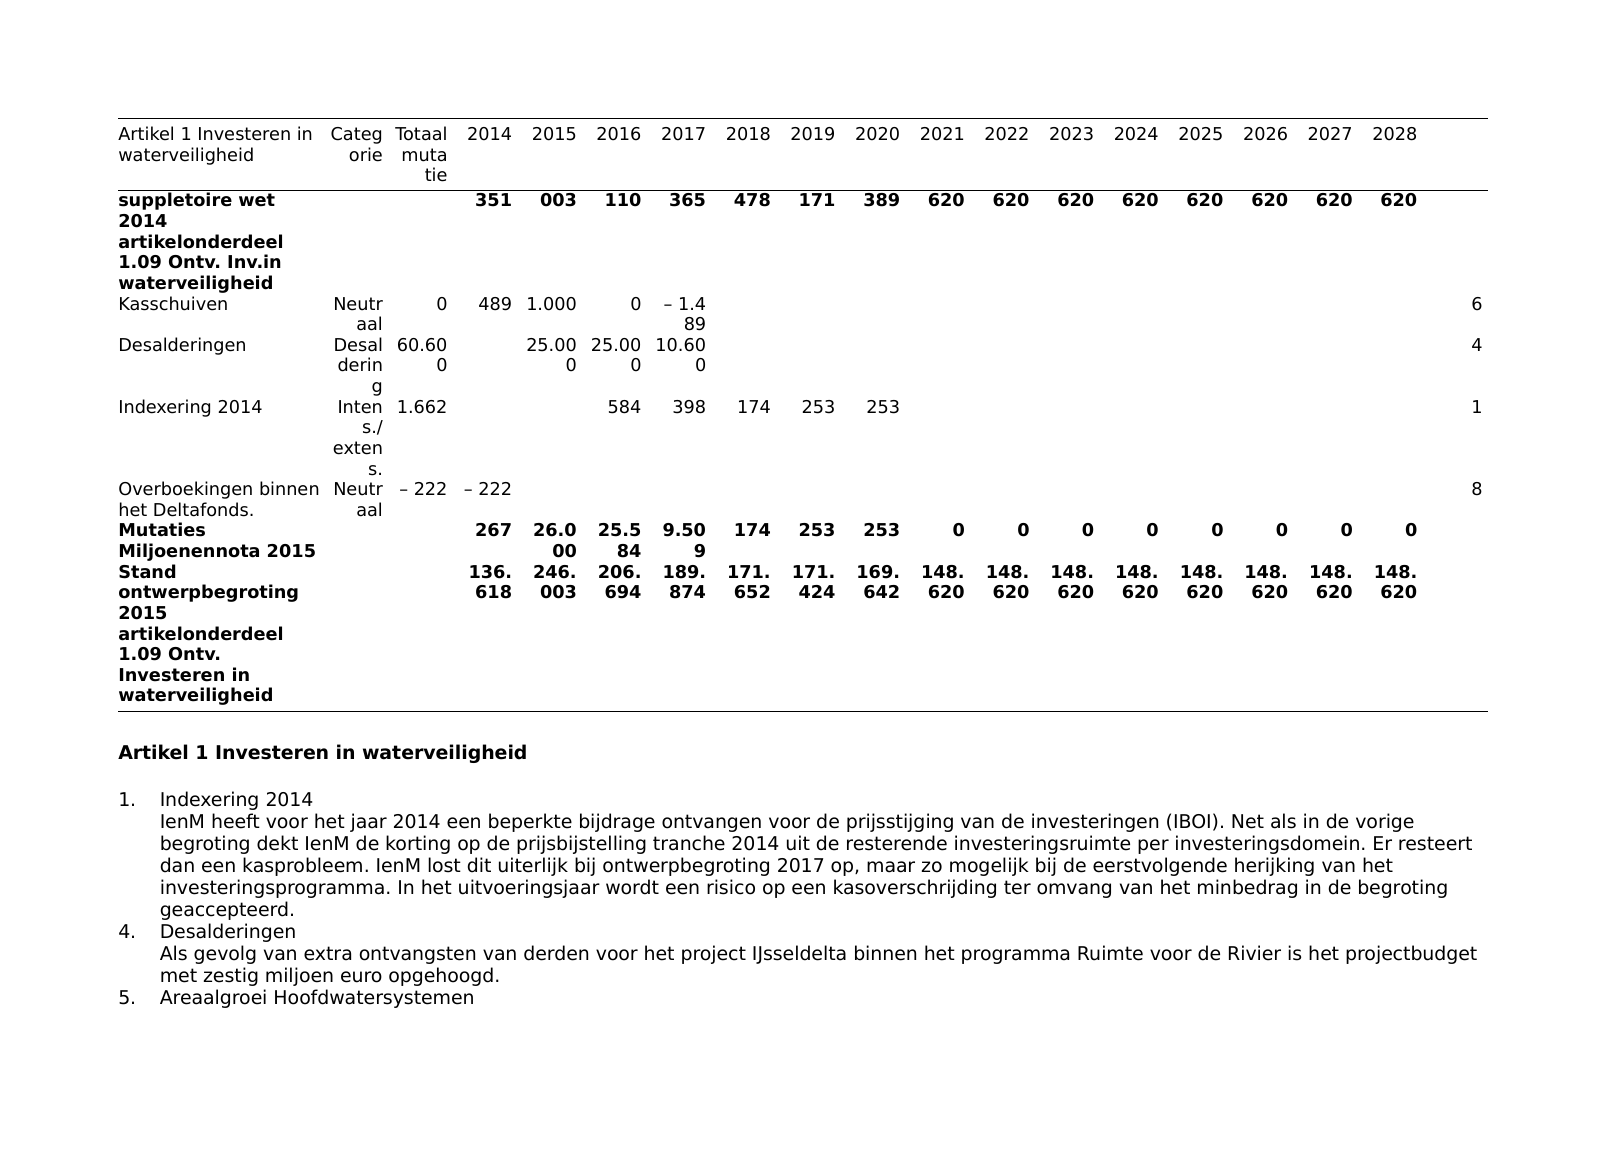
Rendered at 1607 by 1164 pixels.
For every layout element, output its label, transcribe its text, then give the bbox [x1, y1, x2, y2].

table_cell 148.620 [1359, 562, 1423, 711]
table_cell [906, 479, 970, 520]
table_cell 0 [1294, 520, 1358, 562]
table_cell Desalderingen [118, 335, 324, 397]
table_cell [647, 479, 712, 520]
table_cell 620 [1359, 191, 1423, 293]
table_cell [1100, 397, 1164, 479]
table_cell [1035, 479, 1100, 520]
table_cell 478 [712, 191, 776, 293]
table_cell 6 [1423, 294, 1488, 335]
table_cell – 1.489 [647, 294, 712, 335]
table_cell [906, 335, 970, 397]
table_cell [841, 479, 906, 520]
table_cell [776, 479, 841, 520]
table_header 2023 [1035, 119, 1100, 190]
table_cell [1229, 335, 1294, 397]
table_cell 489 [453, 294, 518, 335]
table_cell [712, 335, 776, 397]
table_header 2024 [1100, 119, 1164, 190]
table_cell [583, 479, 647, 520]
table_header Categorie [324, 119, 388, 190]
text 5. Areaalgroei Hoofdwatersystemen [118, 987, 1488, 1008]
table_header 2017 [647, 119, 712, 190]
table_header [1423, 119, 1488, 190]
table_cell 10.600 [647, 335, 712, 397]
table_header 2020 [841, 119, 906, 190]
table_cell 148.620 [1229, 562, 1294, 711]
table_cell [841, 335, 906, 397]
table_cell 8 [1423, 479, 1488, 520]
table_cell 174 [712, 520, 776, 562]
table_cell [1100, 335, 1164, 397]
table_cell 620 [1164, 191, 1229, 293]
table_cell [906, 294, 970, 335]
table_cell [1359, 294, 1423, 335]
table_cell Intens./ extens. [324, 397, 388, 479]
table_cell [776, 335, 841, 397]
table_cell [1229, 479, 1294, 520]
table_cell [1164, 397, 1229, 479]
table_cell [970, 479, 1035, 520]
table_cell [1359, 397, 1423, 479]
table_cell Mutaties Miljoenennota 2015 [118, 520, 324, 562]
text IenM heeft voor het jaar 2014 een beperkte bijdrage ontvangen voor de prijsstijging van de investeringen (IBOI). Net als in de vorige begroting dekt IenM de korting op de prijsbijstelling tranche 2014 uit de resterende investeringsruimte per investeringsdomein. Er resteert dan een kasprobleem. IenM lost dit uiterlijk bij ontwerpbegroting 2017 op, maar zo mogelijk bij de eerstvolgende herijking van het investeringsprogramma. In het uitvoeringsjaar wordt een risico op een kasoverschrijding ter omvang van het minbedrag in de begroting geaccepteerd. [159, 811, 1488, 921]
table_cell 620 [1294, 191, 1358, 293]
table_cell 148.620 [1035, 562, 1100, 711]
table_cell [1035, 397, 1100, 479]
table_cell 26.000 [518, 520, 582, 562]
table_header 2028 [1359, 119, 1423, 190]
table_cell 136.618 [453, 562, 518, 711]
table_cell [518, 397, 582, 479]
table_cell [324, 562, 388, 711]
table_cell – 222 [453, 479, 518, 520]
table_header 2016 [583, 119, 647, 190]
table_cell [1035, 335, 1100, 397]
table_cell 351 [453, 191, 518, 293]
table_cell [1294, 294, 1358, 335]
table_cell 1.662 [389, 397, 453, 479]
table_cell [1229, 397, 1294, 479]
table_cell Neutraal [324, 479, 388, 520]
table_cell 171.652 [712, 562, 776, 711]
table_header 2022 [970, 119, 1035, 190]
table_cell 365 [647, 191, 712, 293]
table_cell [970, 294, 1035, 335]
table_cell [1294, 479, 1358, 520]
text 1. Indexering 2014 [118, 789, 1488, 811]
table_cell [389, 562, 453, 711]
table_cell [389, 520, 453, 562]
table_cell [389, 191, 453, 293]
table_cell 110 [583, 191, 647, 293]
table_cell [453, 335, 518, 397]
table_cell [776, 294, 841, 335]
table_cell [906, 397, 970, 479]
table_cell [518, 479, 582, 520]
table_cell 148.620 [1164, 562, 1229, 711]
table_cell [1164, 335, 1229, 397]
table_header 2025 [1164, 119, 1229, 190]
text Als gevolg van extra ontvangsten van derden voor het project IJsseldelta binnen het programma Ruimte voor de Rivier is het projectbudget met zestig miljoen euro opgehoogd. [159, 943, 1488, 987]
table_cell [712, 294, 776, 335]
table_cell 148.620 [970, 562, 1035, 711]
table_header 2021 [906, 119, 970, 190]
table_cell 620 [906, 191, 970, 293]
table_cell – 222 [389, 479, 453, 520]
subtitle Artikel 1 Investeren in waterveiligheid [118, 742, 1488, 764]
table_cell 253 [841, 397, 906, 479]
table_cell 25.584 [583, 520, 647, 562]
table_cell [324, 520, 388, 562]
table_cell 0 [1164, 520, 1229, 562]
table_cell [1423, 520, 1488, 562]
text 4. Desalderingen [118, 921, 1488, 943]
table_cell 267 [453, 520, 518, 562]
table_cell 0 [906, 520, 970, 562]
table_header Artikel 1 Investeren in waterveiligheid [118, 119, 324, 190]
table_cell [1423, 191, 1488, 293]
table_cell [1423, 562, 1488, 711]
table_cell suppletoire wet 2014 artikelonderdeel 1.09 Ontv. Inv.in waterveiligheid [118, 191, 324, 293]
table_cell [1100, 294, 1164, 335]
table_header 2027 [1294, 119, 1358, 190]
table_cell 584 [583, 397, 647, 479]
table_header 2026 [1229, 119, 1294, 190]
table_cell 620 [1229, 191, 1294, 293]
table_cell 174 [712, 397, 776, 479]
table_cell [1164, 294, 1229, 335]
table_cell 148.620 [1294, 562, 1358, 711]
table_cell 189.874 [647, 562, 712, 711]
table_cell 9.509 [647, 520, 712, 562]
table_cell [1229, 294, 1294, 335]
table_header 2015 [518, 119, 582, 190]
table_header 2019 [776, 119, 841, 190]
table_cell [453, 397, 518, 479]
table_cell 0 [970, 520, 1035, 562]
table_cell [1294, 335, 1358, 397]
table_header 2018 [712, 119, 776, 190]
table_cell 148.620 [906, 562, 970, 711]
table_cell [970, 335, 1035, 397]
table_cell 253 [776, 397, 841, 479]
table_cell Kasschuiven [118, 294, 324, 335]
table_cell 620 [1035, 191, 1100, 293]
table_cell 1.000 [518, 294, 582, 335]
table_cell 253 [776, 520, 841, 562]
table_cell [1164, 479, 1229, 520]
table_cell [1359, 479, 1423, 520]
table_cell 389 [841, 191, 906, 293]
table_cell 0 [389, 294, 453, 335]
table_cell 171 [776, 191, 841, 293]
table_cell 171.424 [776, 562, 841, 711]
table_cell 253 [841, 520, 906, 562]
table_header Totaal mutatie [389, 119, 453, 190]
table_header 2014 [453, 119, 518, 190]
table_cell 246.003 [518, 562, 582, 711]
table_cell Neutraal [324, 294, 388, 335]
table_cell 398 [647, 397, 712, 479]
table_cell 0 [1035, 520, 1100, 562]
table_cell Stand ontwerpbegroting 2015 artikelonderdeel 1.09 Ontv. Investeren in waterveiligheid [118, 562, 324, 711]
table_cell 25.000 [518, 335, 582, 397]
table_cell 1 [1423, 397, 1488, 479]
table_cell 0 [1229, 520, 1294, 562]
table_cell 620 [1100, 191, 1164, 293]
table_cell 60.600 [389, 335, 453, 397]
table_cell 206.694 [583, 562, 647, 711]
table_cell [712, 479, 776, 520]
table_cell Indexering 2014 [118, 397, 324, 479]
table_cell [1035, 294, 1100, 335]
table_cell 4 [1423, 335, 1488, 397]
table_cell 0 [1100, 520, 1164, 562]
table_cell 25.000 [583, 335, 647, 397]
table_cell 0 [583, 294, 647, 335]
table_cell [1100, 479, 1164, 520]
table_cell [1294, 397, 1358, 479]
table_cell 169.642 [841, 562, 906, 711]
table_cell [970, 397, 1035, 479]
table_cell [841, 294, 906, 335]
table_cell 0 [1359, 520, 1423, 562]
table_cell [324, 191, 388, 293]
table_cell 148.620 [1100, 562, 1164, 711]
table_cell Overboekingen binnen het Deltafonds. [118, 479, 324, 520]
table_cell 003 [518, 191, 582, 293]
table_cell [1359, 335, 1423, 397]
table_cell 620 [970, 191, 1035, 293]
table_cell Desaldering [324, 335, 388, 397]
